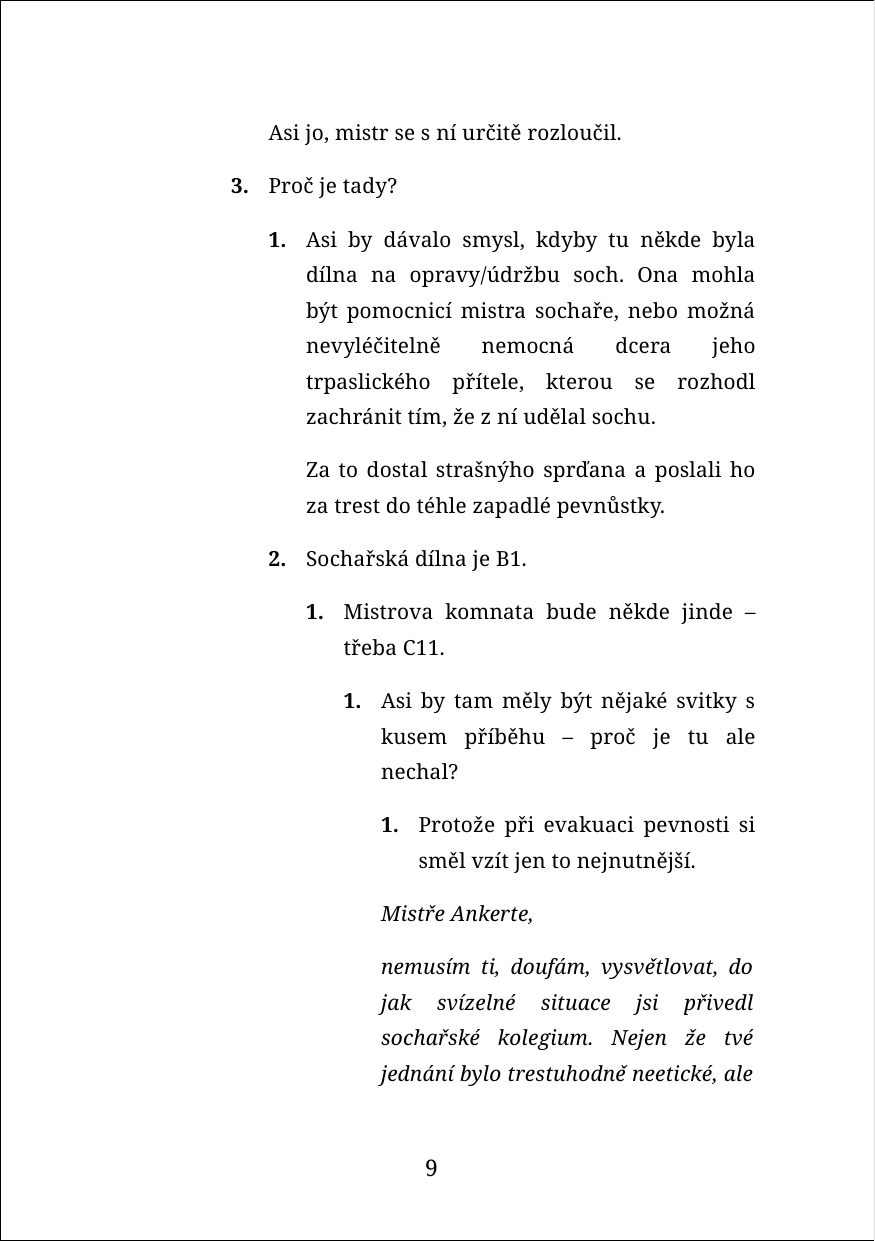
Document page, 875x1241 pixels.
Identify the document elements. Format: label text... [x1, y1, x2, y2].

list Asi by tam měly být nějaké svitky s kusem příběhu – proč je tu ale nechal? [343, 686, 756, 786]
list Za to dostal strašnýho sprďana a poslali ho za trest do téhle zapadlé pevnůstky. [268, 456, 756, 519]
list Proč je tady? [231, 171, 756, 200]
list Asi jo, mistr se s ní určitě rozloučil. [231, 118, 756, 147]
list nemusím ti, doufám, vysvětlovat, do jak svízelné situace jsi přivedl sochařské kolegium. Nejen že tvé jednání bylo trestuhodně neetické, ale [343, 952, 756, 1087]
list Asi by dávalo smysl, kdyby tu někde byla dílna na opravy/údržbu soch. Ona mohla být pomocnicí mistra sochaře, nebo možná nevyléčitelně nemocná dcera jeho trpaslického přítele, kterou se rozhodl zachránit tím, že z ní udělal sochu. [268, 225, 756, 431]
list Mistře Ankerte, [343, 899, 756, 928]
list Mistrova komnata bude někde jinde – třeba C11. [306, 597, 756, 661]
list Protože při evakuaci pevnosti si směl vzít jen to nejnutnější. [381, 811, 756, 874]
list Sochařská dílna je B1. [268, 544, 756, 573]
